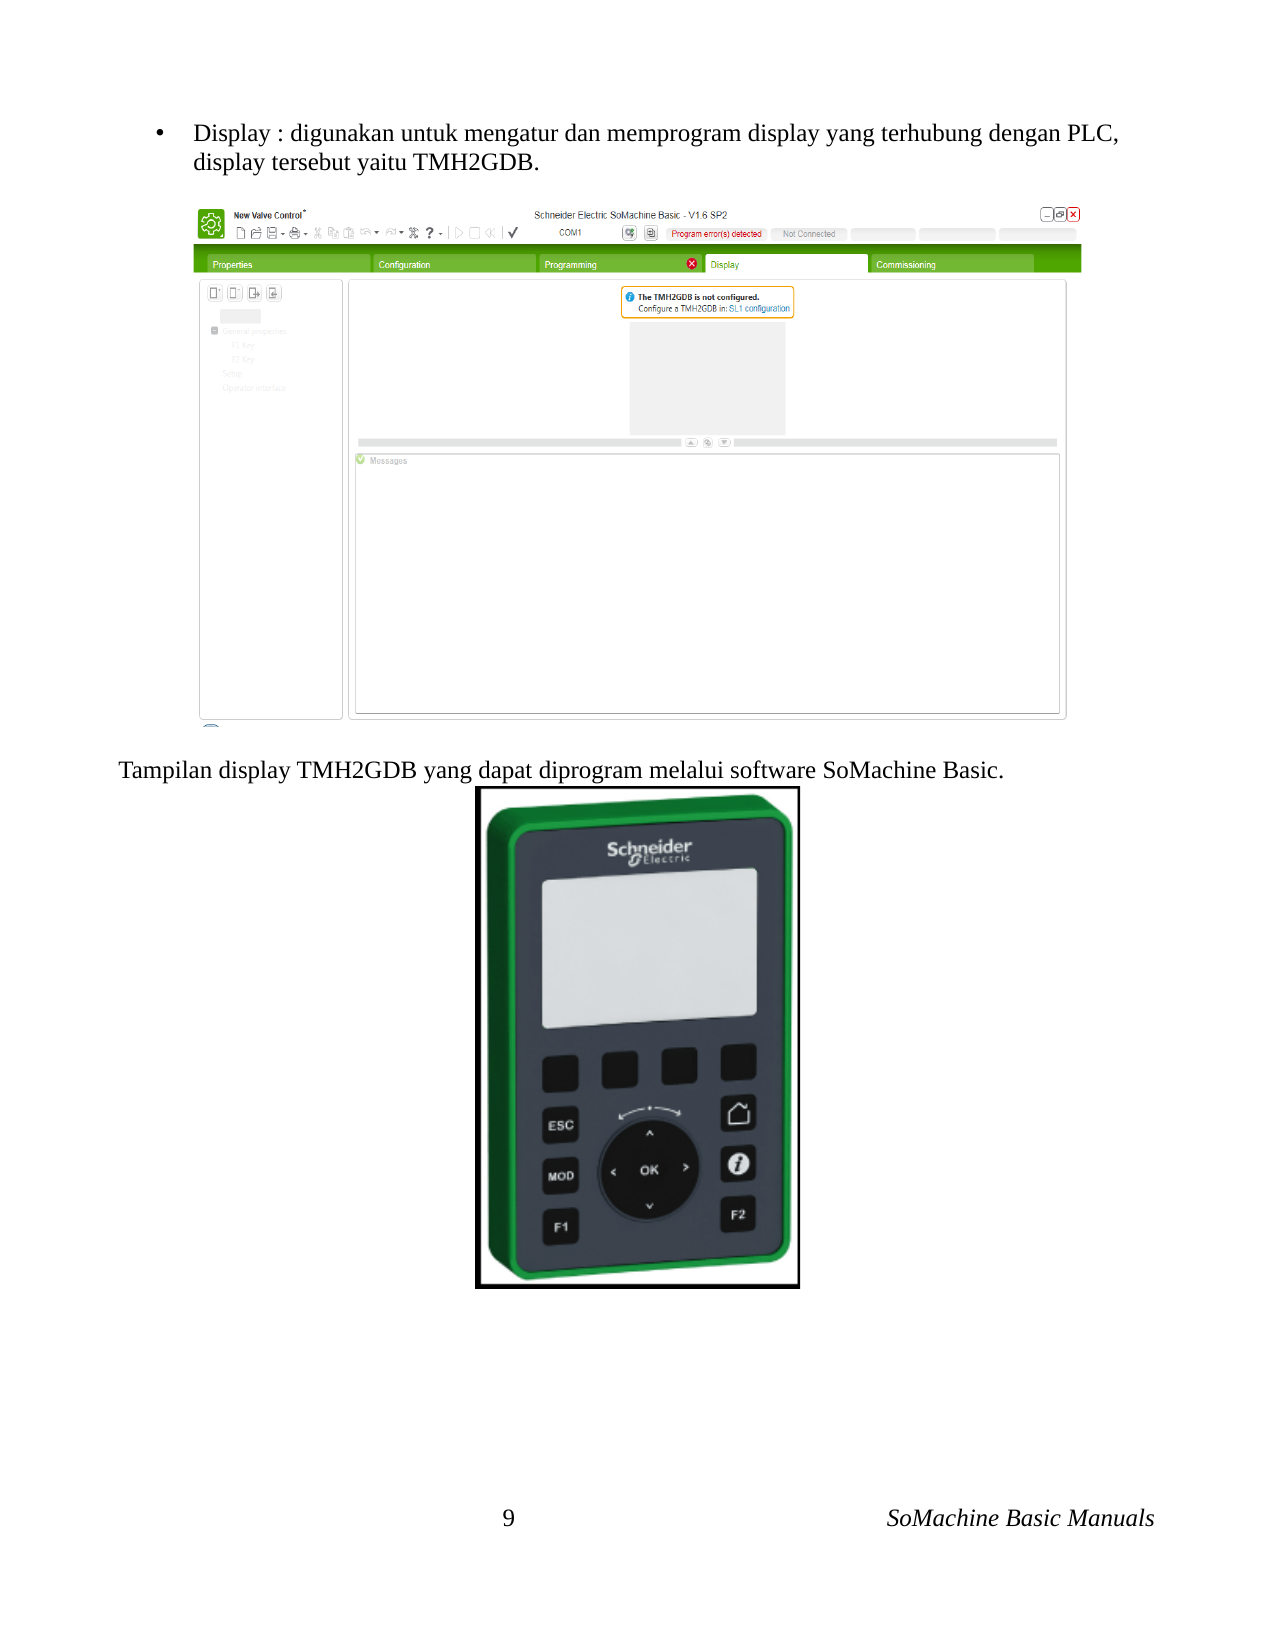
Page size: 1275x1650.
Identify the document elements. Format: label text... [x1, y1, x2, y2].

picture [193, 204, 1082, 727]
picture [475, 786, 800, 1289]
list Display : digunakan untuk mengatur dan memprogram display yang terhubung dengan PLC, display tersebut yaitu TMH2GDB. [156, 118, 1157, 176]
text Tampilan display TMH2GDB yang dapat diprogram melalui software SoMachine Basic. [118, 755, 1157, 784]
